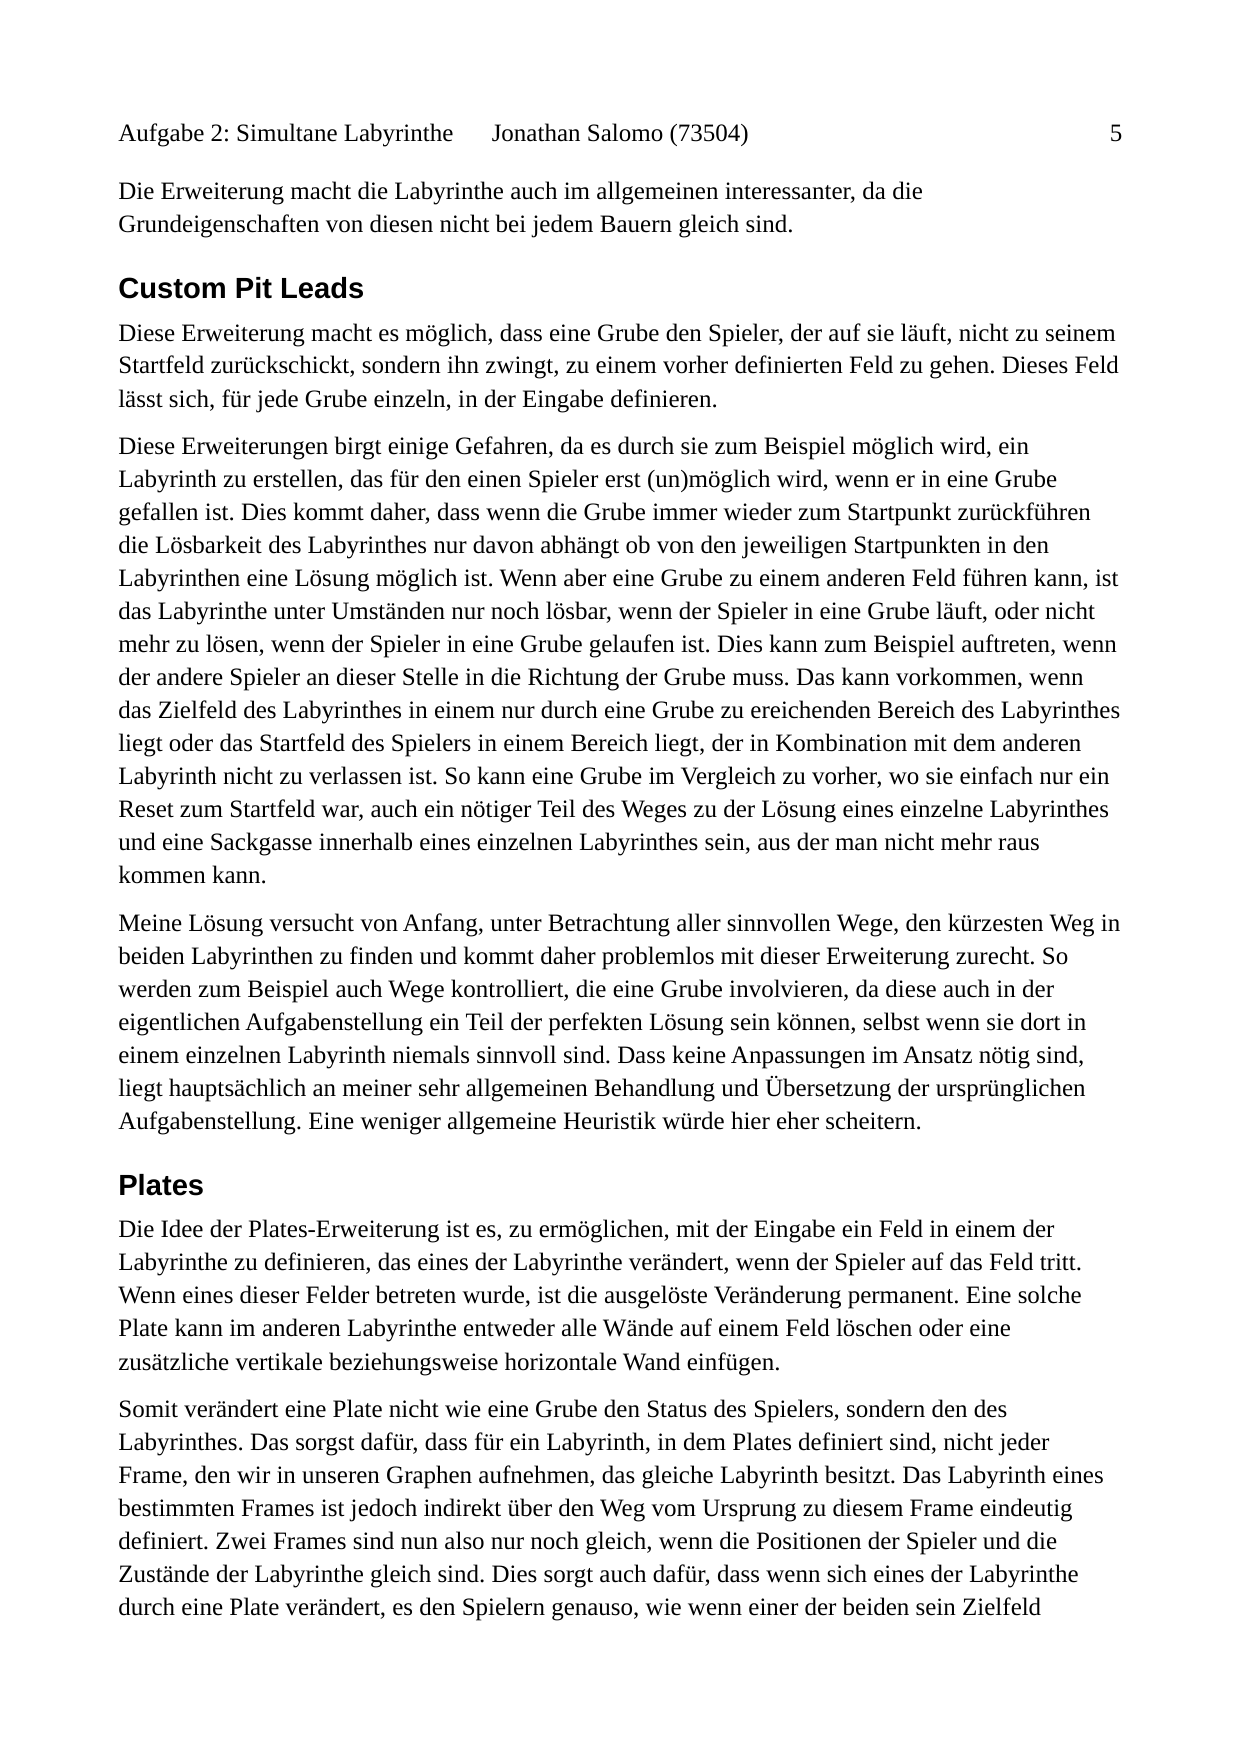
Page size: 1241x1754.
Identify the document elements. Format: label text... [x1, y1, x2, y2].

text Die Idee der Plates-Erweiterung ist es, zu ermöglichen, mit der Eingabe ein Feld in einem der Labyrinthe zu definieren, das eines der Labyrinthe verändert, wenn der Spieler auf das Feld tritt. Wenn eines dieser Felder betreten wurde, ist die ausgelöste Veränderung permanent. Eine solche Plate kann im anderen Labyrinthe entweder alle Wände auf einem Feld löschen oder eine zusätzliche vertikale beziehungsweise horizontale Wand einfügen. [118, 1214, 1122, 1375]
text Die Erweiterung macht die Labyrinthe auch im allgemeinen interessanter, da die Grundeigenschaften von diesen nicht bei jedem Bauern gleich sind. [118, 176, 1122, 238]
text Diese Erweiterungen birgt einige Gefahren, da es durch sie zum Beispiel möglich wird, ein Labyrinth zu erstellen, das für den einen Spieler erst (un)möglich wird, wenn er in eine Grube gefallen ist. Dies kommt daher, dass wenn die Grube immer wieder zum Startpunkt zurückführen die Lösbarkeit des Labyrinthes nur davon abhängt ob von den jeweiligen Startpunkten in den Labyrinthen eine Lösung möglich ist. Wenn aber eine Grube zu einem anderen Feld führen kann, ist das Labyrinthe unter Umständen nur noch lösbar, wenn der Spieler in eine Grube läuft, oder nicht mehr zu lösen, wenn der Spieler in eine Grube gelaufen ist. Dies kann zum Beispiel auftreten, wenn der andere Spieler an dieser Stelle in die Richtung der Grube muss. Das kann vorkommen, wenn das Zielfeld des Labyrinthes in einem nur durch eine Grube zu ereichenden Bereich des Labyrinthes liegt oder das Startfeld des Spielers in einem Bereich liegt, der in Kombination mit dem anderen Labyrinth nicht zu verlassen ist. So kann eine Grube im Vergleich zu vorher, wo sie einfach nur ein Reset zum Startfeld war, auch ein nötiger Teil des Weges zu der Lösung eines einzelne Labyrinthes und eine Sackgasse innerhalb eines einzelnen Labyrinthes sein, aus der man nicht mehr raus kommen kann. [118, 431, 1122, 889]
text Meine Lösung versucht von Anfang, unter Betrachtung aller sinnvollen Wege, den kürzesten Weg in beiden Labyrinthen zu finden und kommt daher problemlos mit dieser Erweiterung zurecht. So werden zum Beispiel auch Wege kontrolliert, die eine Grube involvieren, da diese auch in der eigentlichen Aufgabenstellung ein Teil der perfekten Lösung sein können, selbst wenn sie dort in einem einzelnen Labyrinth niemals sinnvoll sind. Dass keine Anpassungen im Ansatz nötig sind, liegt hauptsächlich an meiner sehr allgemeinen Behandlung und Übersetzung der ursprünglichen Aufgabenstellung. Eine weniger allgemeine Heuristik würde hier eher scheitern. [118, 908, 1122, 1135]
text Diese Erweiterung macht es möglich, dass eine Grube den Spieler, der auf sie läuft, nicht zu seinem Startfeld zurückschickt, sondern ihn zwingt, zu einem vorher definierten Feld zu gehen. Dieses Feld lässt sich, für jede Grube einzeln, in der Eingabe definieren. [118, 318, 1122, 412]
subtitle Custom Pit Leads [118, 272, 1122, 305]
subtitle Plates [118, 1168, 1122, 1202]
text Somit verändert eine Plate nicht wie eine Grube den Status des Spielers, sondern den des Labyrinthes. Das sorgst dafür, dass für ein Labyrinth, in dem Plates definiert sind, nicht jeder Frame, den wir in unseren Graphen aufnehmen, das gleiche Labyrinth besitzt. Das Labyrinth eines bestimmten Frames ist jedoch indirekt über den Weg vom Ursprung zu diesem Frame eindeutig definiert. Zwei Frames sind nun also nur noch gleich, wenn die Positionen der Spieler und die Zustände der Labyrinthe gleich sind. Dies sorgt auch dafür, dass wenn sich eines der Labyrinthe durch eine Plate verändert, es den Spielern genauso, wie wenn einer der beiden sein Zielfeld [118, 1394, 1122, 1621]
